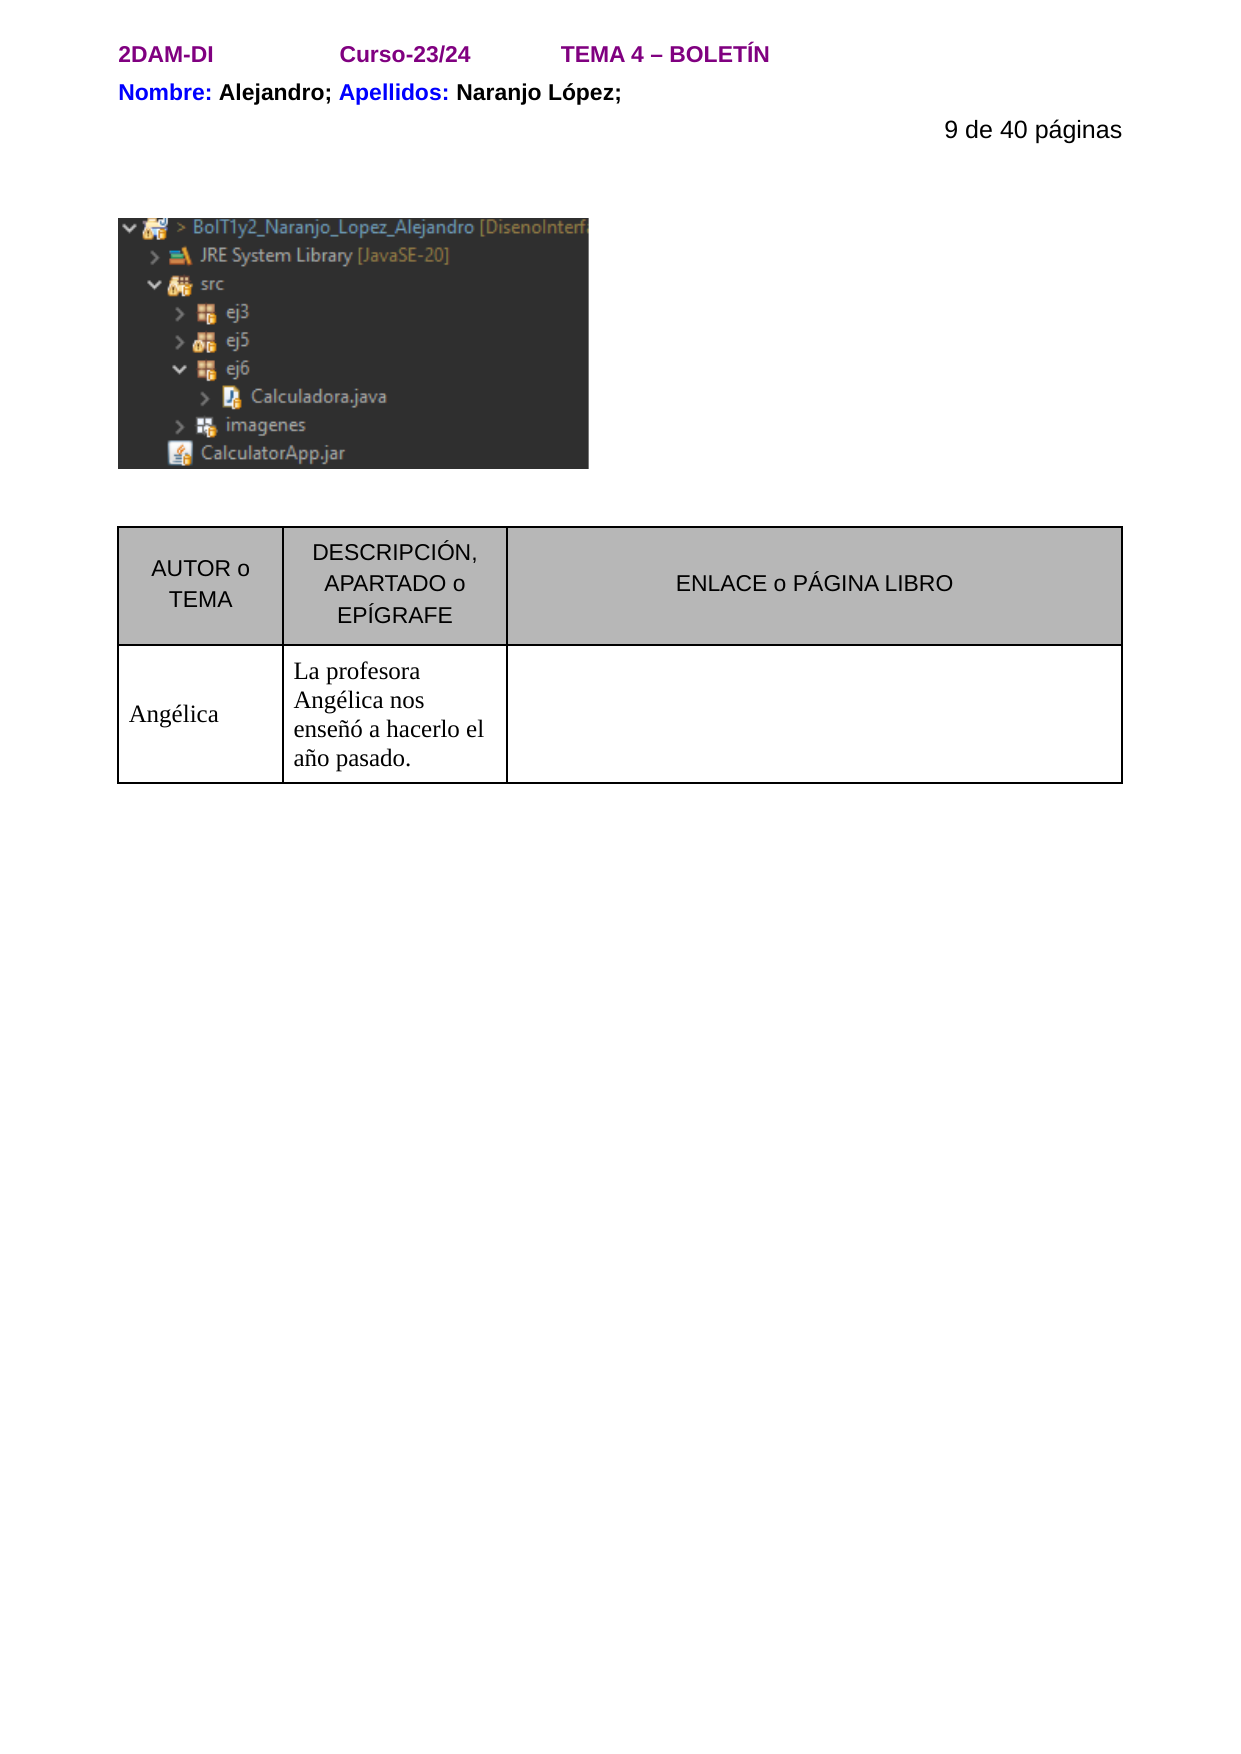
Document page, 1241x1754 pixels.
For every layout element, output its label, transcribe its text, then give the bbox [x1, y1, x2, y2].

table_header AUTOR o TEMA [119, 528, 282, 644]
table_cell Angélica [119, 646, 282, 782]
table_header ENLACE o PÁGINA LIBRO [508, 528, 1121, 644]
table_cell La profesora Angélica nos enseñó a hacerlo el año pasado. [284, 646, 506, 782]
table_header DESCRIPCIÓN, APARTADO o EPÍGRAFE [284, 528, 506, 644]
table_cell [508, 646, 1121, 782]
